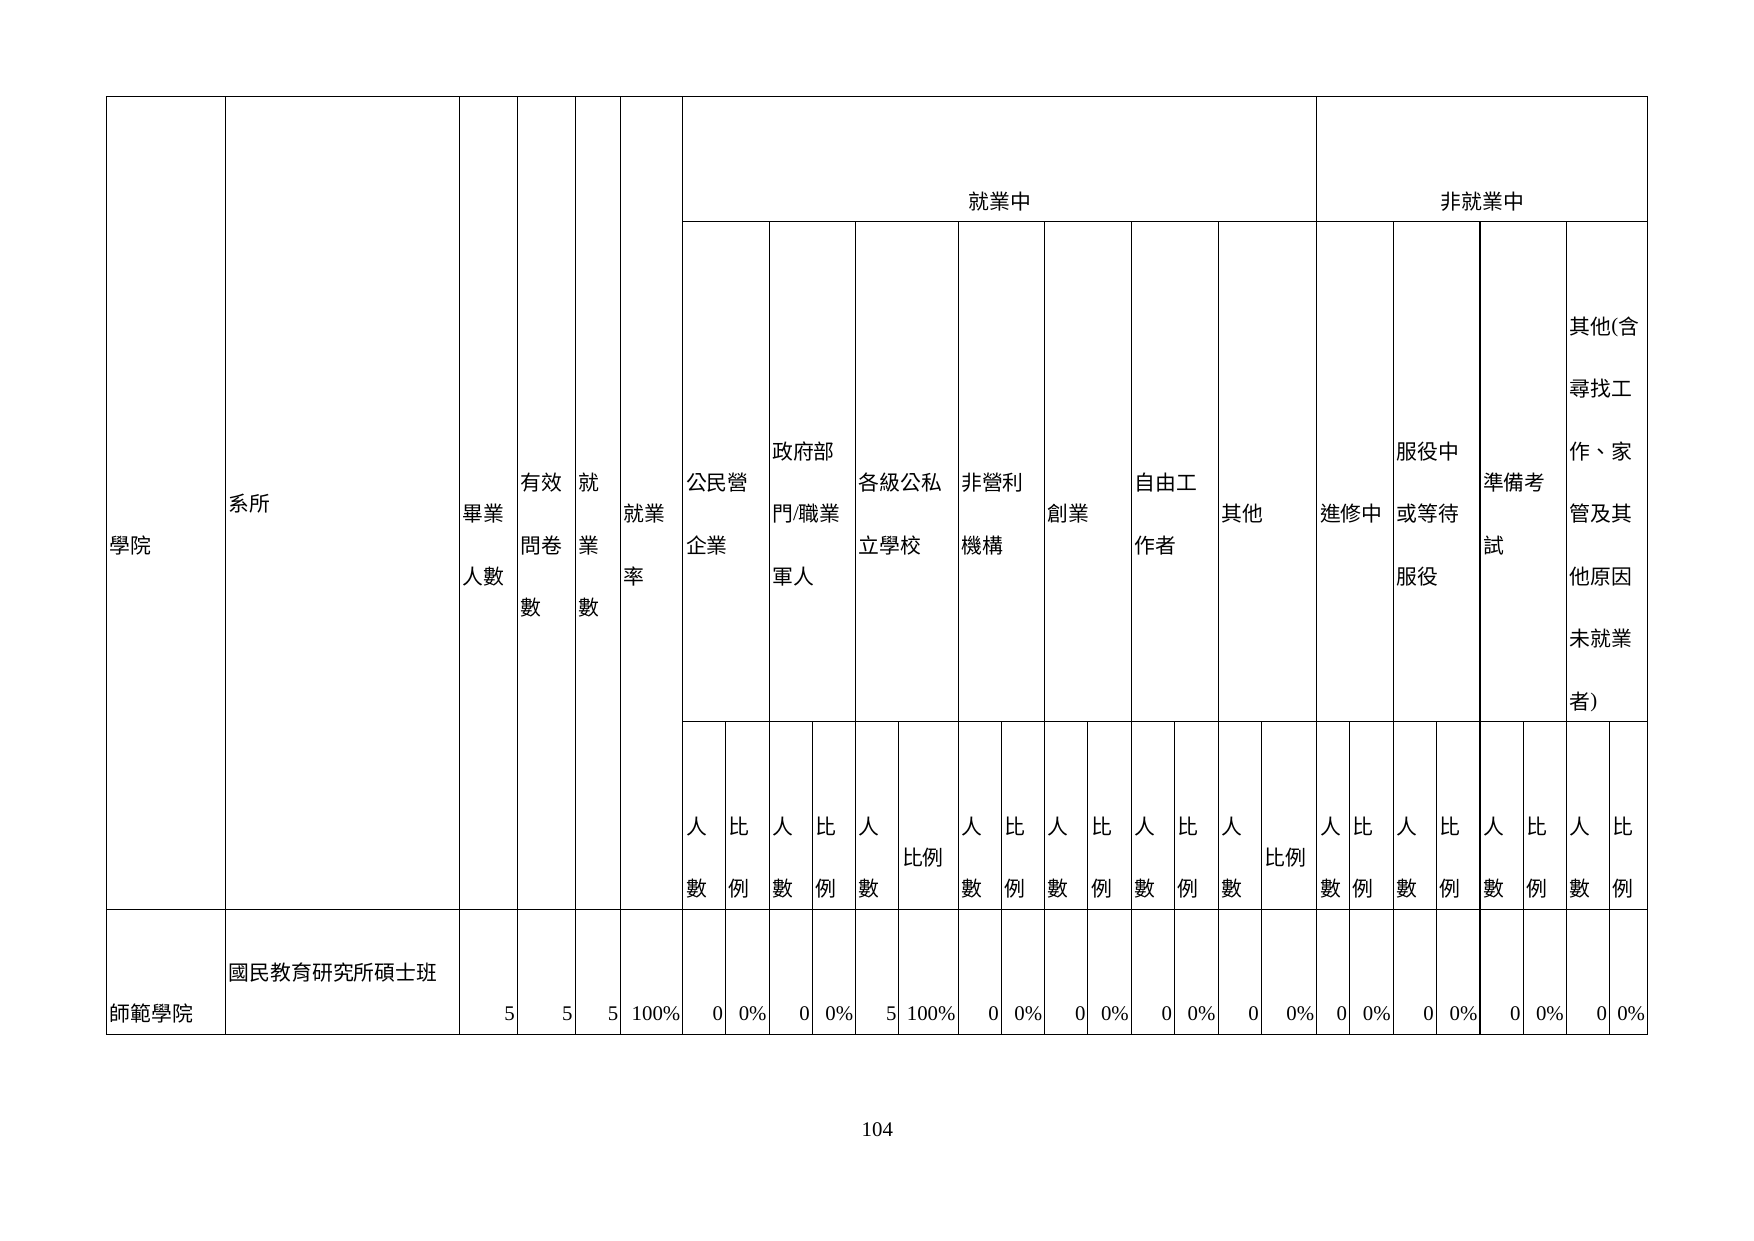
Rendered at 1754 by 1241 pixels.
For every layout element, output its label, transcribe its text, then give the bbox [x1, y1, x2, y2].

table_cell 比例 [1002, 722, 1044, 908]
table_header 就業數 [576, 97, 620, 908]
table_cell 0 [1317, 910, 1349, 1033]
table_cell 0% [726, 910, 769, 1033]
table_cell 比例 [1350, 722, 1393, 908]
table_cell 人數 [959, 722, 1001, 908]
table_cell 師範學院 [107, 910, 225, 1033]
table_cell 比例 [1437, 722, 1479, 908]
table_cell 100% [621, 910, 682, 1033]
table_cell 人數 [1045, 722, 1087, 908]
table_cell 0% [1088, 910, 1131, 1033]
table_cell 5 [518, 910, 575, 1033]
table_cell 0 [1132, 910, 1174, 1033]
table_cell 5 [460, 910, 517, 1033]
table_cell 人數 [1219, 722, 1261, 908]
table_cell 0% [1350, 910, 1393, 1033]
table_cell 0 [1567, 910, 1609, 1033]
table_cell 人數 [770, 722, 812, 908]
table_header 就業率 [621, 97, 682, 908]
table_cell 其他 [1219, 222, 1316, 721]
table_cell 0% [1262, 910, 1316, 1033]
table_cell 人數 [856, 722, 898, 908]
table_cell 0% [813, 910, 855, 1033]
table_cell 0% [1175, 910, 1218, 1033]
table_cell 0 [770, 910, 812, 1033]
table_cell 比例 [1524, 722, 1566, 908]
table_cell 比例 [1175, 722, 1218, 908]
table_cell 服役中或等待服役 [1394, 222, 1479, 721]
table_header 學院 [107, 97, 225, 908]
table_cell 人數 [683, 722, 725, 908]
table_cell 比例 [813, 722, 855, 908]
table_cell 人數 [1394, 722, 1436, 908]
table_cell 公民營企業 [683, 222, 769, 721]
table_cell 0 [1045, 910, 1087, 1033]
table_cell 0 [683, 910, 725, 1033]
table_cell 0% [1002, 910, 1044, 1033]
table_cell 國民教育研究所碩士班 [226, 910, 459, 1033]
table_cell 比例 [1088, 722, 1131, 908]
table_cell 比例 [1262, 722, 1316, 908]
table_cell 人數 [1481, 722, 1523, 908]
table_cell 創業 [1045, 222, 1131, 721]
table_cell 0% [1437, 910, 1479, 1033]
table_cell 100% [899, 910, 958, 1033]
table_cell 進修中 [1317, 222, 1393, 721]
table_cell 0 [959, 910, 1001, 1033]
table_cell 非營利機構 [959, 222, 1044, 721]
table_cell 其他(含尋找工作、家管及其他原因未就業者) [1567, 222, 1647, 721]
table_header 非就業中 [1317, 97, 1647, 221]
table_header 就業中 [683, 97, 1316, 221]
table_header 有效問卷數 [518, 97, 575, 908]
table_cell 0% [1524, 910, 1566, 1033]
table_cell 人數 [1567, 722, 1609, 908]
table_header 畢業人數 [460, 97, 517, 908]
table_cell 比例 [899, 722, 958, 908]
table_cell 自由工作者 [1132, 222, 1218, 721]
table_cell 5 [576, 910, 620, 1033]
table_cell 政府部門/職業軍人 [770, 222, 855, 721]
table_cell 各級公私立學校 [856, 222, 958, 721]
table_cell 5 [856, 910, 898, 1033]
table_cell 人數 [1132, 722, 1174, 908]
table_cell 0 [1481, 910, 1523, 1033]
table_cell 0% [1610, 910, 1647, 1033]
table_cell 0 [1394, 910, 1436, 1033]
table_cell 人數 [1317, 722, 1349, 908]
table_cell 0 [1219, 910, 1261, 1033]
table_header 系所 [226, 97, 459, 908]
table_cell 比例 [726, 722, 769, 908]
table_cell 準備考試 [1481, 222, 1566, 721]
table_cell 比例 [1610, 722, 1647, 908]
